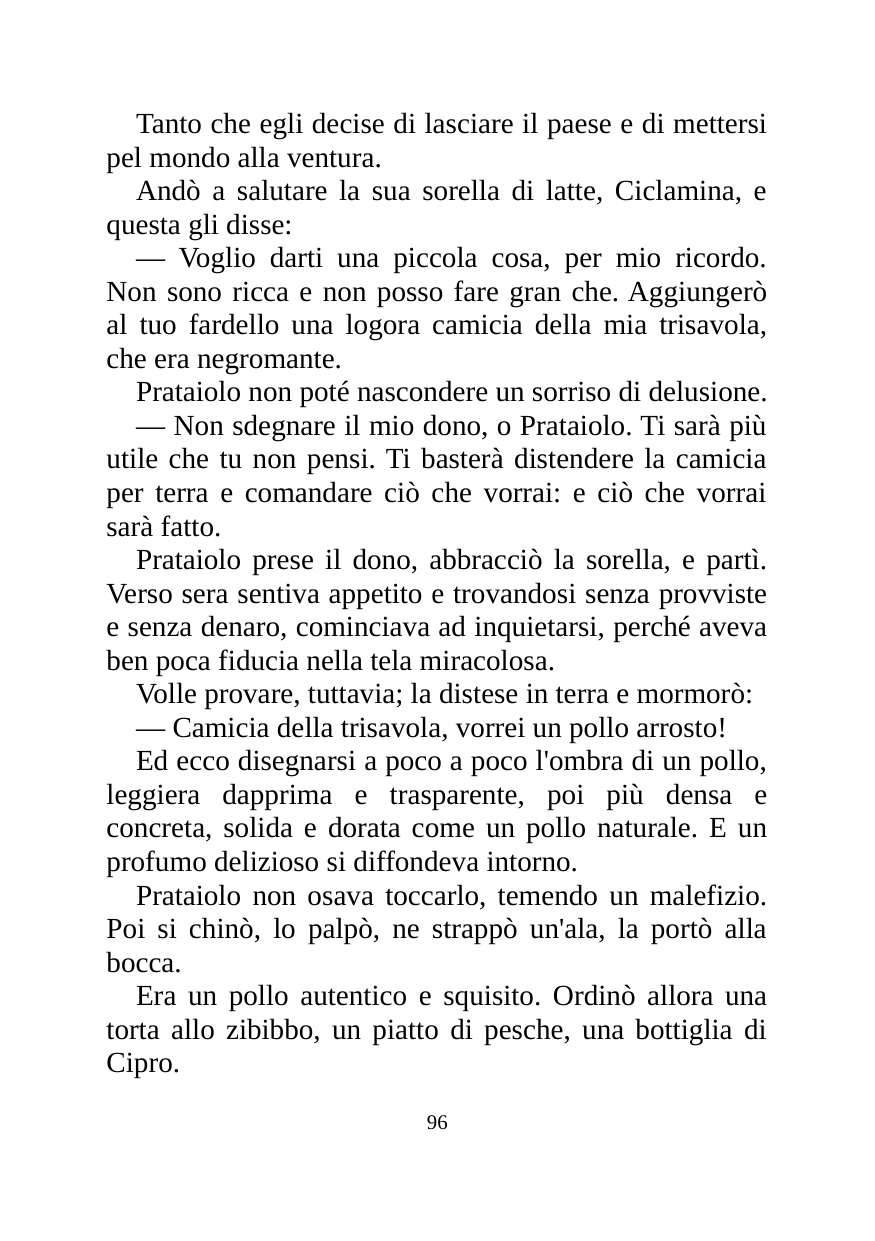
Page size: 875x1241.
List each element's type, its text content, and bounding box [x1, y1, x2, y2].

text Volle provare, tuttavia; la distese in terra e mormorò: [106, 676, 768, 710]
text Andò a salutare la sua sorella di latte, Ciclamina, e questa gli disse: [106, 173, 768, 240]
text — Camicia della trisavola, vorrei un pollo arrosto! [106, 710, 768, 743]
text Ed ecco disegnarsi a poco a poco l'ombra di un pollo, leggiera dapprima e trasparente, poi più densa e concreta, solida e dorata come un pollo naturale. E un profumo delizioso si diffondeva intorno. [106, 743, 768, 878]
text — Voglio darti una piccola cosa, per mio ricordo. Non sono ricca e non posso fare gran che. Aggiungerò al tuo fardello una logora camicia della mia trisavola, che era negromante. [106, 240, 768, 374]
text Tanto che egli decise di lasciare il paese e di mettersi pel mondo alla ventura. [106, 106, 768, 173]
text Prataiolo non osava toccarlo, temendo un malefizio. Poi si chinò, lo palpò, ne strappò un'ala, la portò alla bocca. [106, 878, 768, 978]
text — Non sdegnare il mio dono, o Prataiolo. Ti sarà più utile che tu non pensi. Ti basterà distendere la camicia per terra e comandare ciò che vorrai: e ciò che vorrai sarà fatto. [106, 408, 768, 542]
text Prataiolo non poté nascondere un sorriso di delusione. [106, 374, 768, 408]
text Era un pollo autentico e squisito. Ordinò allora una torta allo zibibbo, un piatto di pesche, una bottiglia di Cipro. [106, 978, 768, 1079]
text Prataiolo prese il dono, abbracciò la sorella, e partì. Verso sera sentiva appetito e trovandosi senza provviste e senza denaro, cominciava ad inquietarsi, perché aveva ben poca fiducia nella tela miracolosa. [106, 542, 768, 676]
